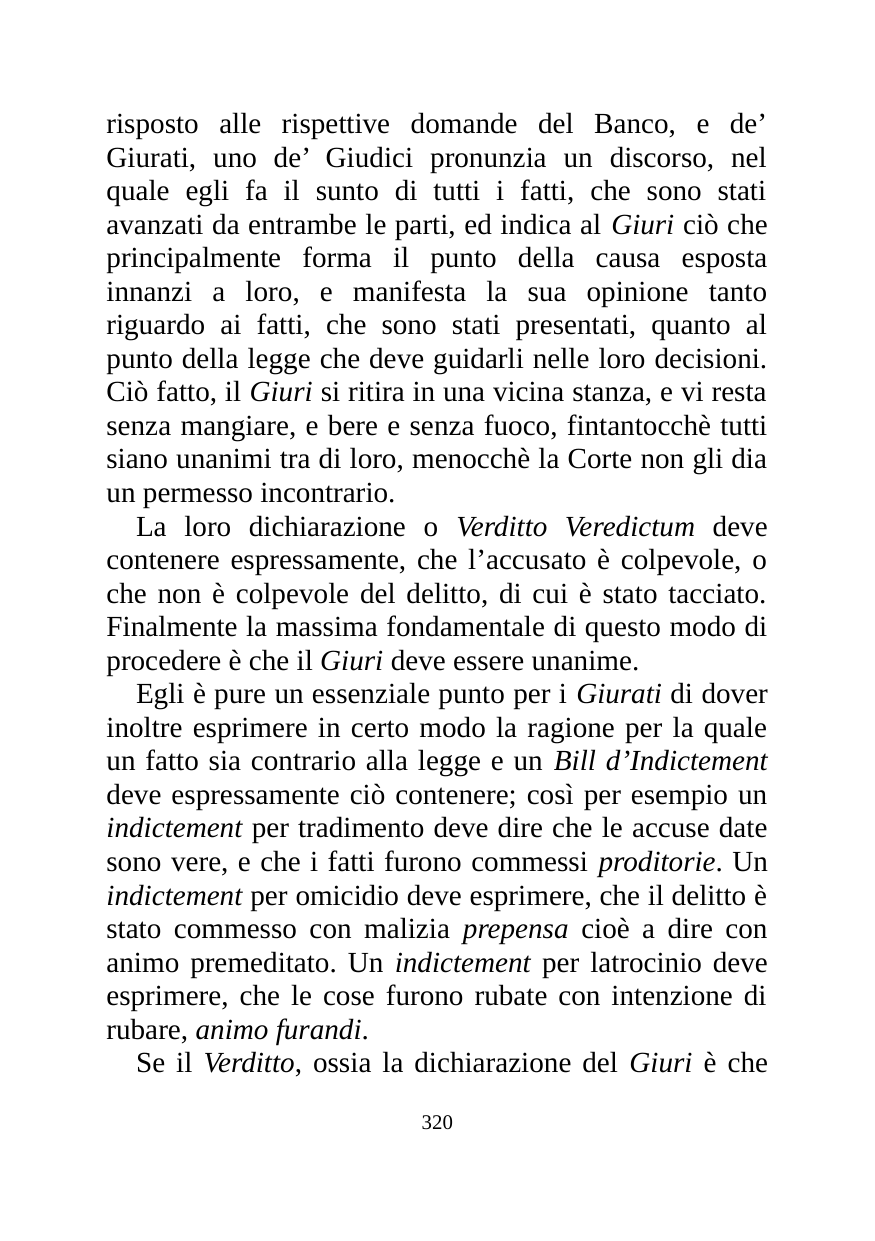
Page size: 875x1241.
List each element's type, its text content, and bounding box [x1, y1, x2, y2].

text La loro dichiarazione o Verditto Veredictum deve contenere espressamente, che l’accusato è colpevole, o che non è colpevole del delitto, di cui è stato tacciato. Finalmente la massima fondamentale di questo modo di procedere è che il Giuri deve essere unanime. [106, 509, 768, 676]
text risposto alle rispettive domande del Banco, e de’ Giurati, uno de’ Giudici pronunzia un discorso, nel quale egli fa il sunto di tutti i fatti, che sono stati avanzati da entrambe le parti, ed indica al Giuri ciò che principalmente forma il punto della causa esposta innanzi a loro, e manifesta la sua opinione tanto riguardo ai fatti, che sono stati presentati, quanto al punto della legge che deve guidarli nelle loro decisioni. Ciò fatto, il Giuri si ritira in una vicina stanza, e vi resta senza mangiare, e bere e senza fuoco, fintantocchè tutti siano unanimi tra di loro, menocchè la Corte non gli dia un permesso incontrario. [106, 106, 768, 509]
text Se il Verditto, ossia la dichiarazione del Giuri è che [106, 1045, 768, 1079]
text Egli è pure un essenziale punto per i Giurati di dover inoltre esprimere in certo modo la ragione per la quale un fatto sia contrario alla legge e un Bill d’Indictement deve espressamente ciò contenere; così per esempio un indictement per tradimento deve dire che le accuse date sono vere, e che i fatti furono commessi proditorie. Un indictement per omicidio deve esprimere, che il delitto è stato commesso con malizia prepensa cioè a dire con animo premeditato. Un indictement per latrocinio deve esprimere, che le cose furono rubate con intenzione di rubare, animo furandi. [106, 676, 768, 1045]
